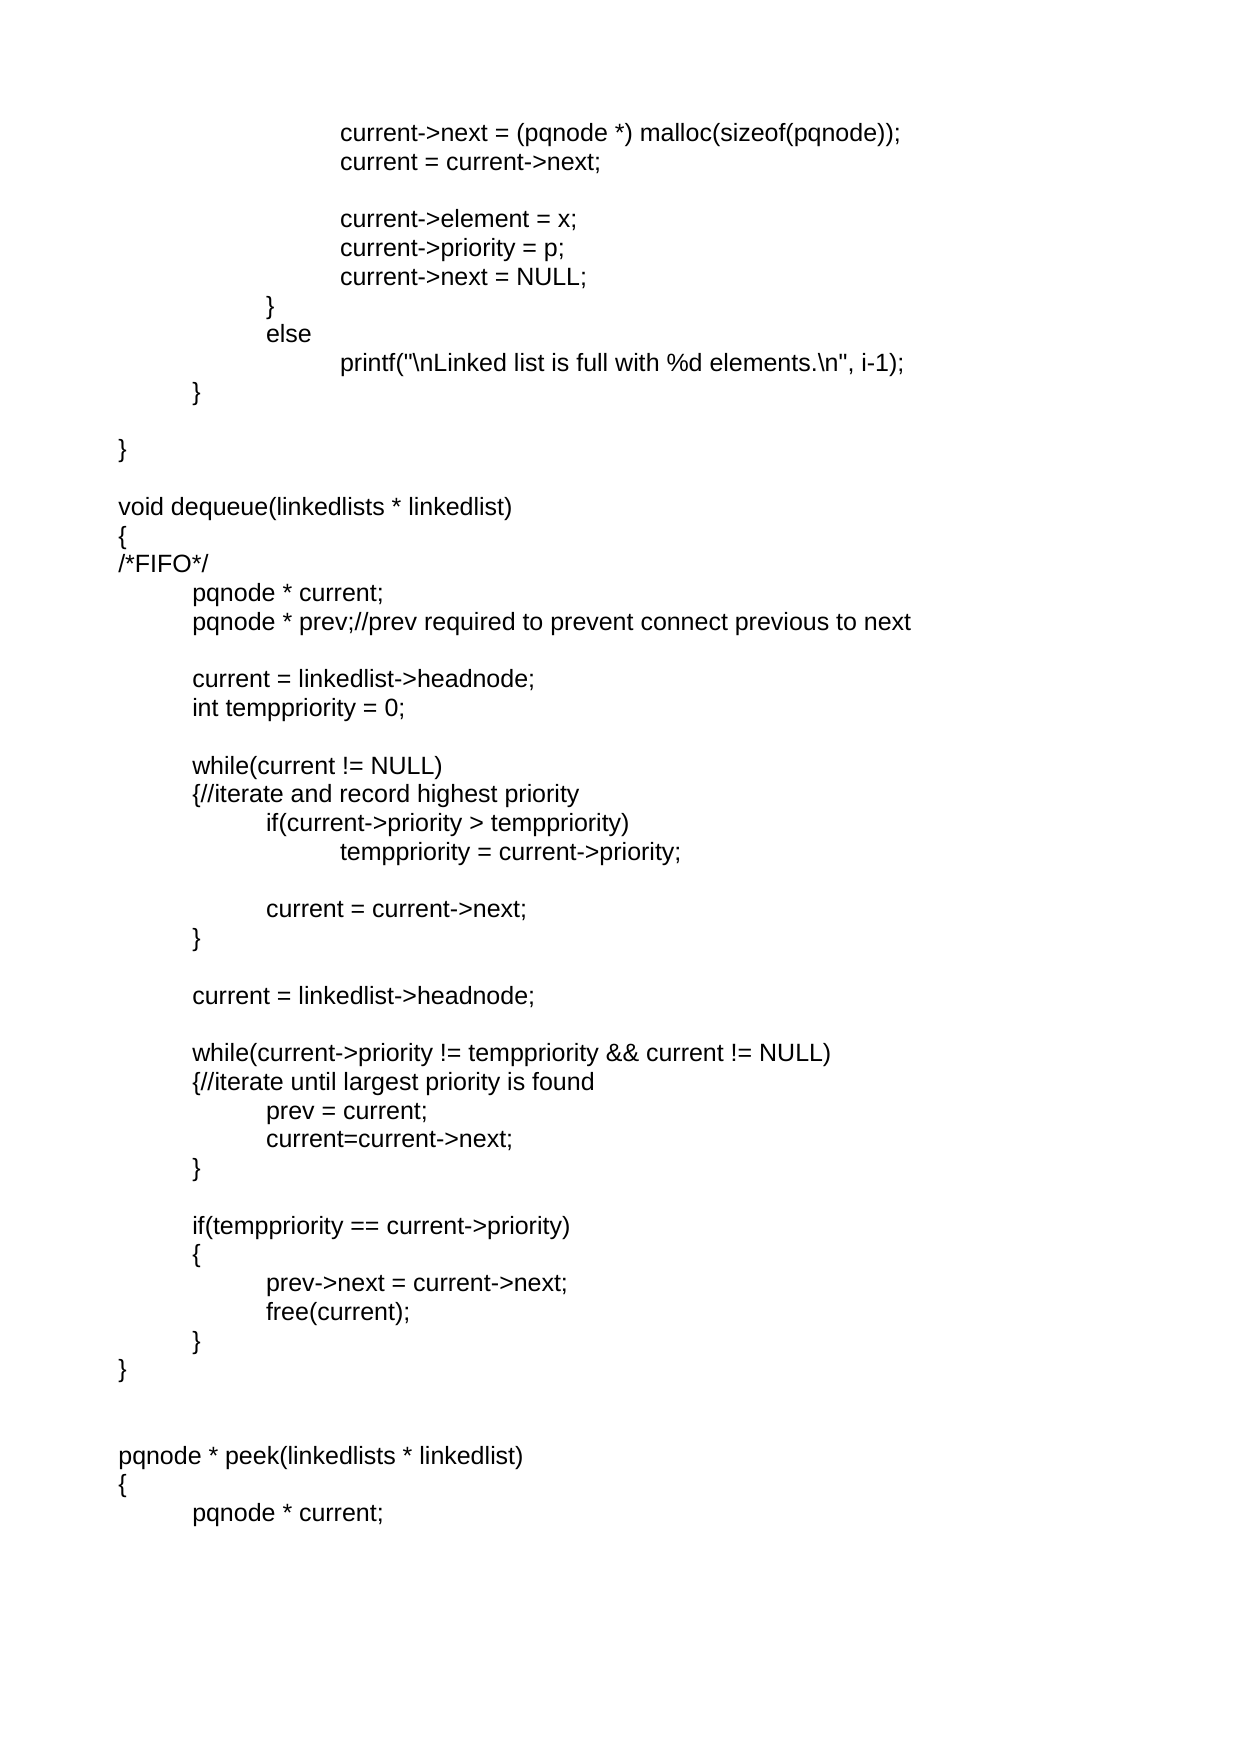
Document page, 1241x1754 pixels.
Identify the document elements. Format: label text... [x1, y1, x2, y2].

text } [118, 923, 1122, 952]
text prev = current; [118, 1096, 1122, 1124]
text } [118, 291, 1122, 319]
text /*FIFO*/ [118, 549, 1122, 578]
text while(current != NULL) [118, 751, 1122, 779]
text pqnode * peek(linkedlists * linkedlist) [118, 1441, 1122, 1469]
text {//iterate and record highest priority [118, 779, 1122, 808]
text free(current); [118, 1297, 1122, 1326]
text { [118, 521, 1122, 549]
text current->next = (pqnode *) malloc(sizeof(pqnode)); [118, 118, 1122, 147]
text temppriority = current->priority; [118, 837, 1122, 866]
text } [118, 434, 1122, 463]
text else [118, 319, 1122, 348]
text current->priority = p; [118, 233, 1122, 262]
text current=current->next; [118, 1124, 1122, 1153]
text while(current->priority != temppriority && current != NULL) [118, 1038, 1122, 1067]
text current = current->next; [118, 147, 1122, 176]
text pqnode * prev;//prev required to prevent connect previous to next [118, 607, 1122, 636]
text { [118, 1469, 1122, 1498]
text current = linkedlist->headnode; [118, 981, 1122, 1009]
text void dequeue(linkedlists * linkedlist) [118, 492, 1122, 521]
text current = current->next; [118, 894, 1122, 923]
text { [118, 1239, 1122, 1268]
text prev->next = current->next; [118, 1268, 1122, 1297]
text {//iterate until largest priority is found [118, 1067, 1122, 1096]
text } [118, 377, 1122, 406]
text pqnode * current; [118, 1498, 1122, 1527]
text } [118, 1326, 1122, 1354]
text current->next = NULL; [118, 262, 1122, 291]
text printf("\nLinked list is full with %d elements.\n", i-1); [118, 348, 1122, 377]
text int temppriority = 0; [118, 693, 1122, 722]
text if(temppriority == current->priority) [118, 1211, 1122, 1239]
text } [118, 1354, 1122, 1383]
text current = linkedlist->headnode; [118, 664, 1122, 693]
text } [118, 1153, 1122, 1182]
text pqnode * current; [118, 578, 1122, 607]
text if(current->priority > temppriority) [118, 808, 1122, 837]
text current->element = x; [118, 204, 1122, 233]
